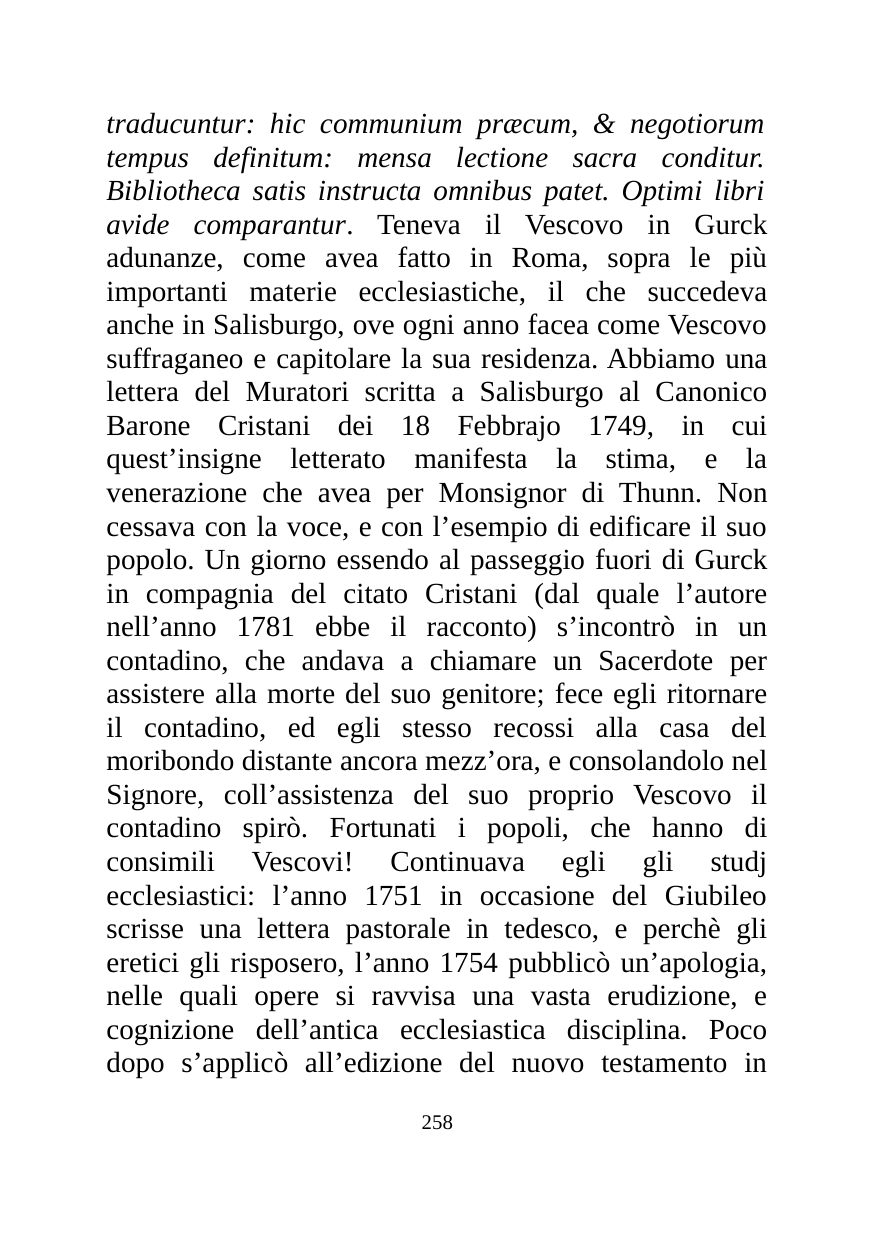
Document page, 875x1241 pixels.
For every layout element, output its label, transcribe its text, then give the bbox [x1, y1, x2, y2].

text traducuntur: hic communium præcum, & negotiorum tempus definitum: mensa lectione sacra conditur. Bibliotheca satis instructa omnibus patet. Optimi libri avide comparantur. Teneva il Vescovo in Gurck adunanze, come avea fatto in Roma, sopra le più importanti materie ecclesiastiche, il che succedeva anche in Salisburgo, ove ogni anno facea come Vescovo suffraganeo e capitolare la sua residenza. Abbiamo una lettera del Muratori scritta a Salisburgo al Canonico Barone Cristani dei 18 Febbrajo 1749, in cui quest’insigne letterato manifesta la stima, e la venerazione che avea per Monsignor di Thunn. Non cessava con la voce, e con l’esempio di edificare il suo popolo. Un giorno essendo al passeggio fuori di Gurck in compagnia del citato Cristani (dal quale l’autore nell’anno 1781 ebbe il racconto) s’incontrò in un contadino, che andava a chiamare un Sacerdote per assistere alla morte del suo genitore; fece egli ritornare il contadino, ed egli stesso recossi alla casa del moribondo distante ancora mezz’ora, e consolandolo nel Signore, coll’assistenza del suo proprio Vescovo il contadino spirò. Fortunati i popoli, che hanno di consimili Vescovi! Continuava egli gli studj ecclesiastici: l’anno 1751 in occasione del Giubileo scrisse una lettera pastorale in tedesco, e perchè gli eretici gli risposero, l’anno 1754 pubblicò un’apologia, nelle quali opere si ravvisa una vasta erudizione, e cognizione dell’antica ecclesiastica disciplina. Poco dopo s’applicò all’edizione del nuovo testamento in [106, 106, 768, 1079]
